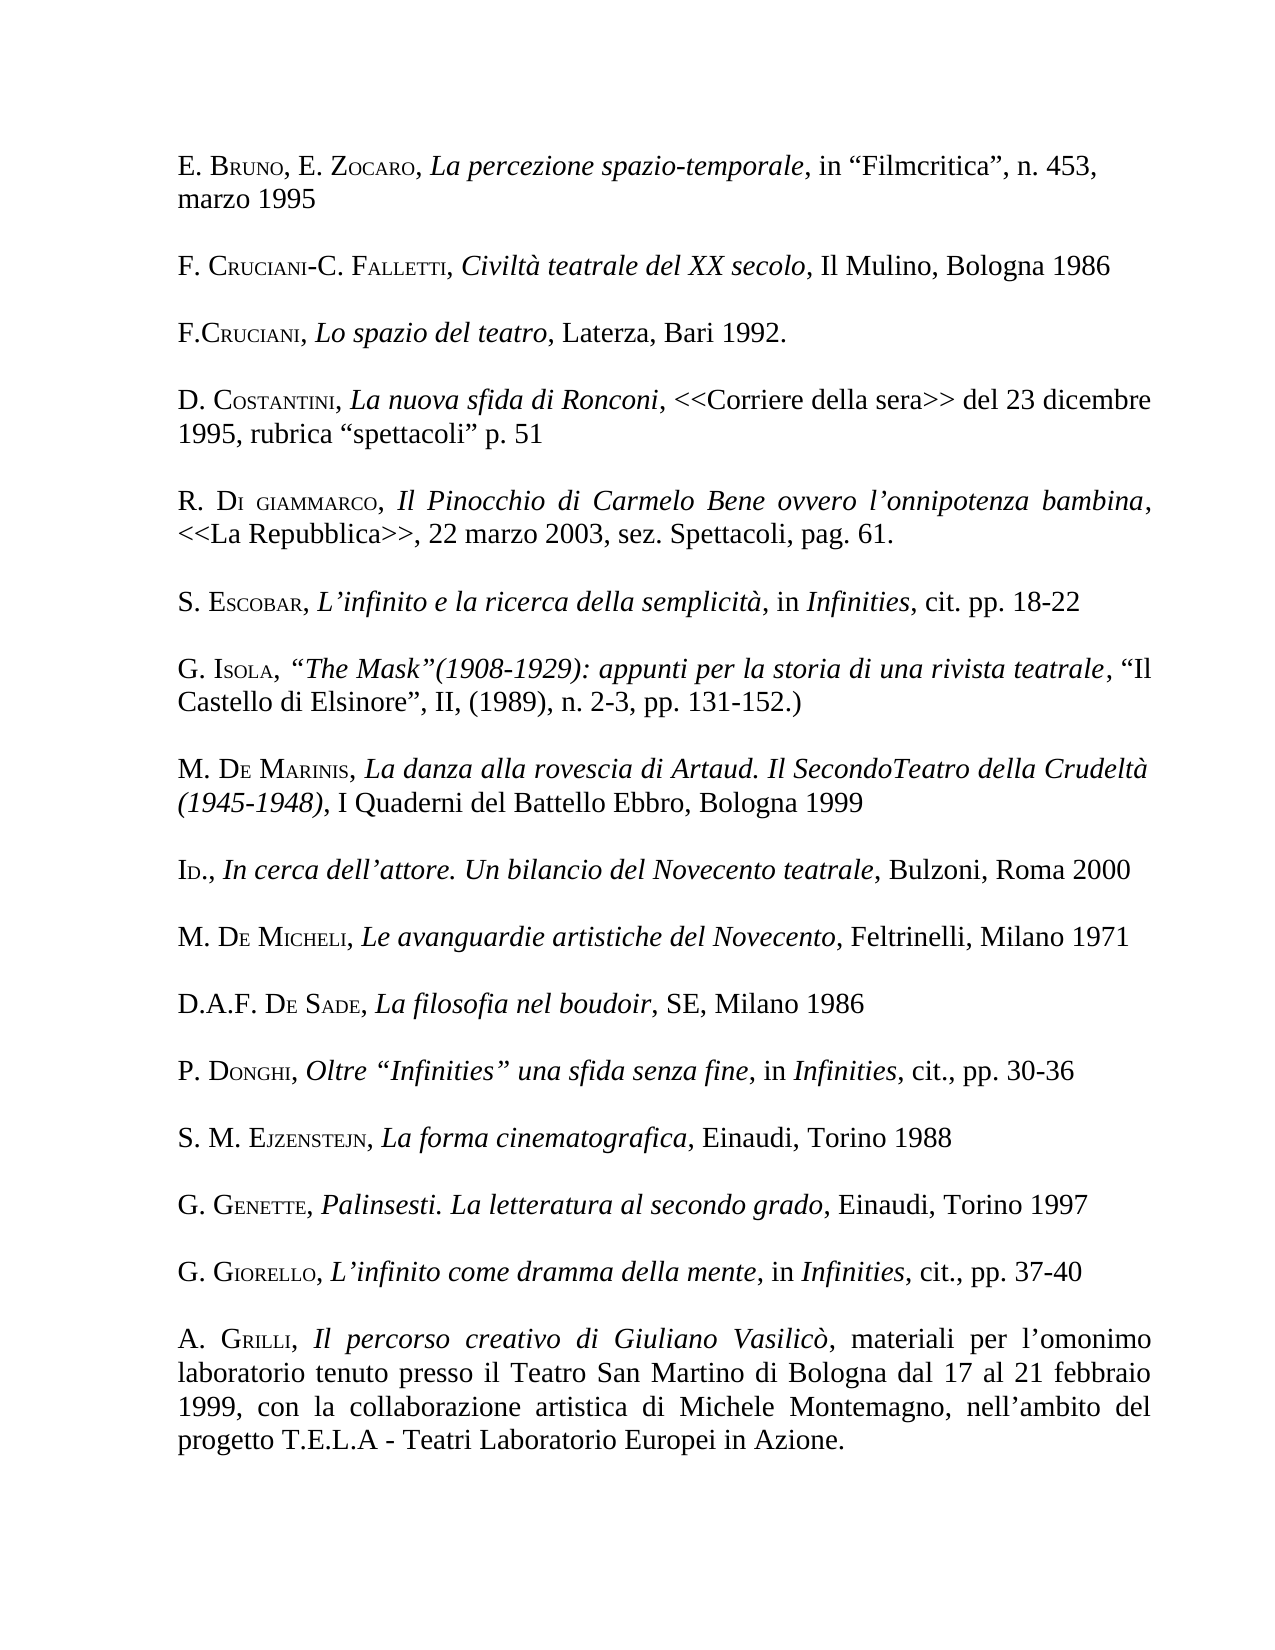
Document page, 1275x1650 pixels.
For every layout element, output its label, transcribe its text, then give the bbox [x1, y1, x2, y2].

text R. Di giammarco, Il Pinocchio di Carmelo Bene ovvero l’onnipotenza bambina, <<La Repubblica>>, 22 marzo 2003, sez. Spettacoli, pag. 61. [177, 483, 1152, 550]
text E. Bruno, E. Zocaro, La percezione spazio-temporale, in “Filmcritica”, n. 453, marzo 1995 [177, 148, 1152, 215]
text G. Isola, “The Mask”(1908-1929): appunti per la storia di una rivista teatrale, “Il Castello di Elsinore”, II, (1989), n. 2-3, pp. 131-152.) [177, 651, 1152, 718]
text D.A.F. De Sade, La filosofia nel boudoir, SE, Milano 1986 [177, 986, 1152, 1020]
text S. Escobar, L’infinito e la ricerca della semplicità, in Infinities, cit. pp. 18-22 [177, 584, 1152, 617]
text P. Donghi, Oltre “Infinities” una sfida senza fine, in Infinities, cit., pp. 30-36 [177, 1053, 1152, 1087]
text G. Giorello, L’infinito come dramma della mente, in Infinities, cit., pp. 37-40 [177, 1254, 1152, 1288]
text F. Cruciani-C. Falletti, Civiltà teatrale del XX secolo, Il Mulino, Bologna 1986 [177, 248, 1152, 282]
text G. Genette, Palinsesti. La letteratura al secondo grado, Einaudi, Torino 1997 [177, 1187, 1152, 1221]
text F.Cruciani, Lo spazio del teatro, Laterza, Bari 1992. [177, 315, 1152, 349]
text Id., In cerca dell’attore. Un bilancio del Novecento teatrale, Bulzoni, Roma 2000 [177, 852, 1152, 886]
text M. De Micheli, Le avanguardie artistiche del Novecento, Feltrinelli, Milano 1971 [177, 919, 1152, 953]
text M. De Marinis, La danza alla rovescia di Artaud. Il SecondoTeatro della Crudeltà (1945-1948), I Quaderni del Battello Ebbro, Bologna 1999 [177, 751, 1152, 818]
text S. M. Ejzenstejn, La forma cinematografica, Einaudi, Torino 1988 [177, 1120, 1152, 1154]
text A. Grilli, Il percorso creativo di Giuliano Vasilicò, materiali per l’omonimo laboratorio tenuto presso il Teatro San Martino di Bologna dal 17 al 21 febbraio 1999, con la collaborazione artistica di Michele Montemagno, nell’ambito del progetto T.E.L.A - Teatri Laboratorio Europei in Azione. [177, 1322, 1152, 1456]
text D. Costantini, La nuova sfida di Ronconi, <<Corriere della sera>> del 23 dicembre 1995, rubrica “spettacoli” p. 51 [177, 382, 1152, 449]
